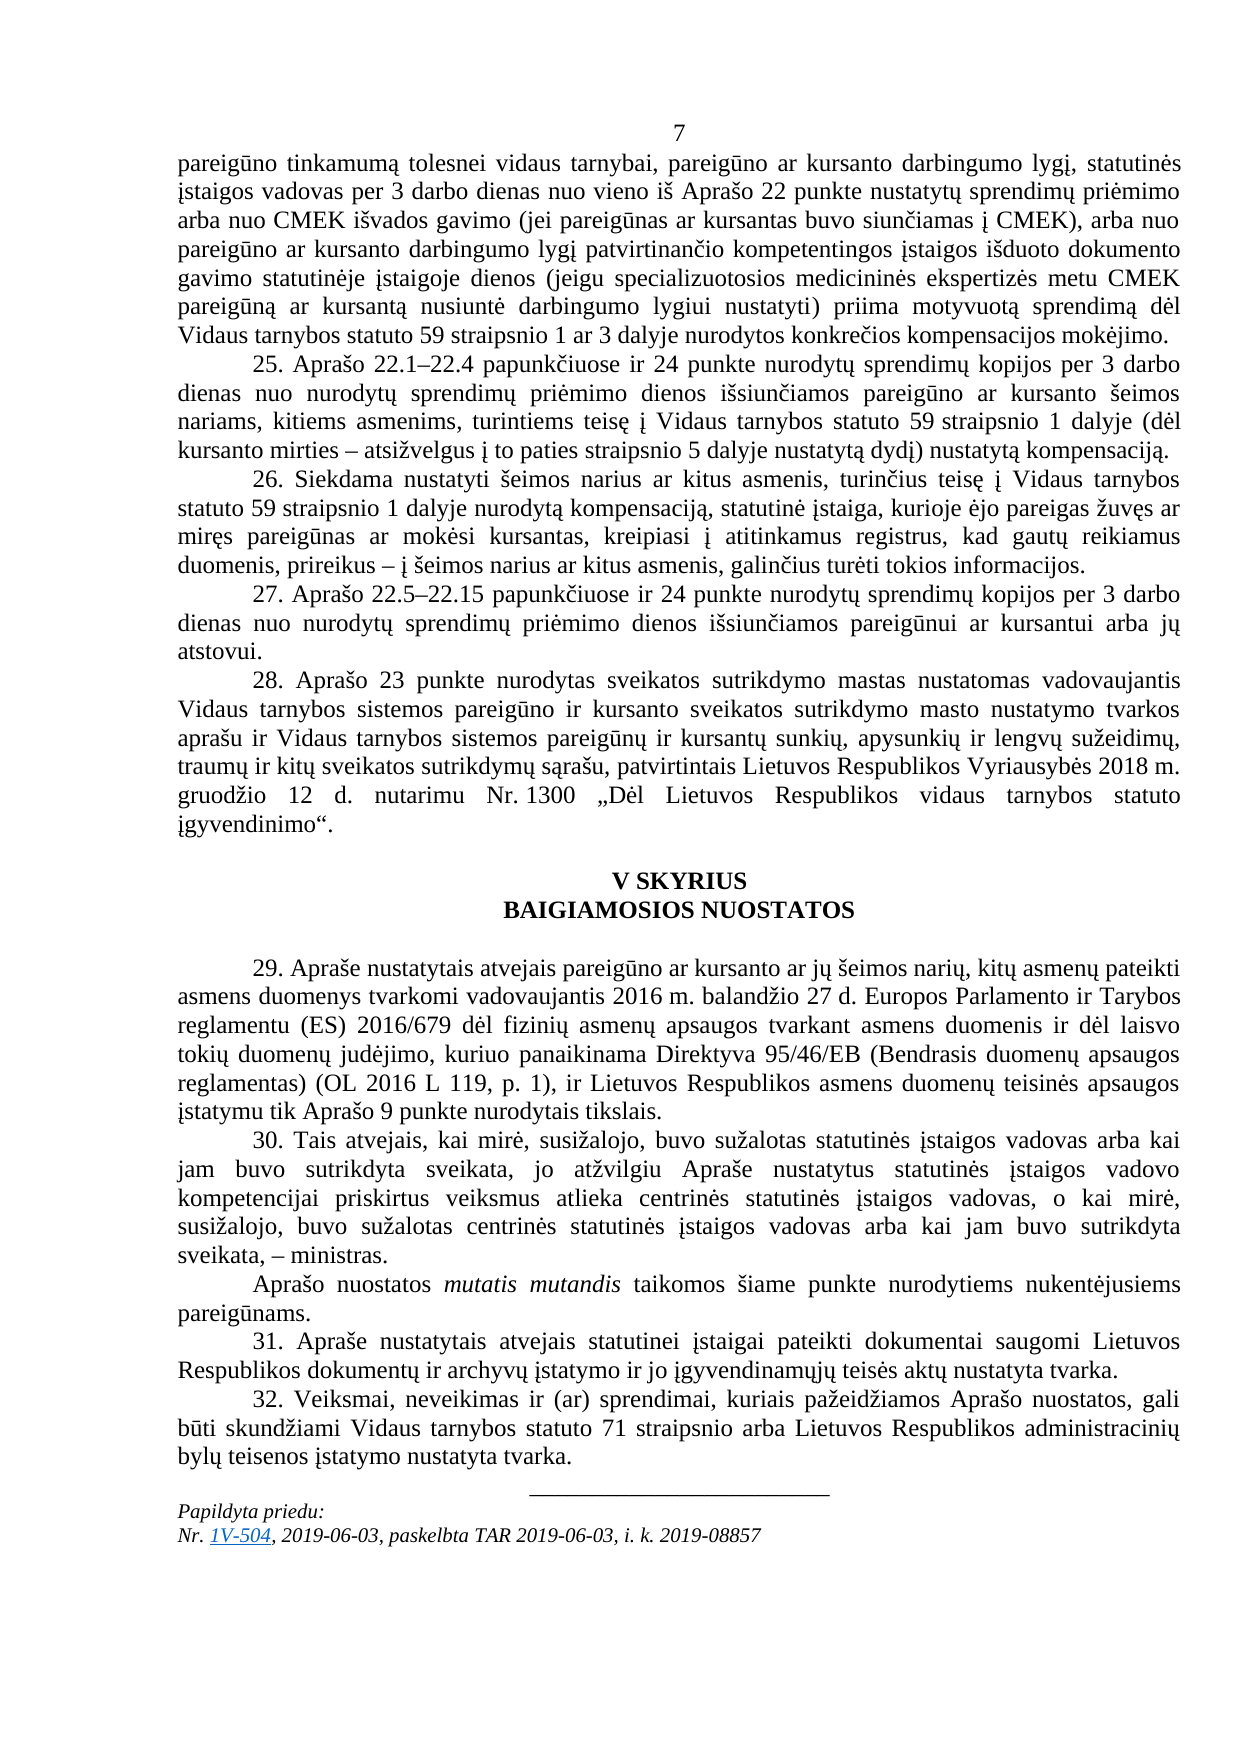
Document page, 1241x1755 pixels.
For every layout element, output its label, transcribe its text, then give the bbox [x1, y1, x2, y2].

text Aprašo nuostatos mutatis mutandis taikomos šiame punkte nurodytiems nukentėjusiems pareigūnams. [177, 1269, 1181, 1326]
text 27. Aprašo 22.5–22.15 papunkčiuose ir 24 punkte nurodytų sprendimų kopijos per 3 darbo dienas nuo nurodytų sprendimų priėmimo dienos išsiunčiamos pareigūnui ar kursantui arba jų atstovui. [177, 579, 1181, 665]
text V SKYRIUS [177, 866, 1181, 895]
text Nr. 1V-504, 2019-06-03, paskelbta TAR 2019-06-03, i. k. 2019-08857 [177, 1523, 1181, 1547]
text 30. Tais atvejais, kai mirė, susižalojo, buvo sužalotas statutinės įstaigos vadovas arba kai jam buvo sutrikdyta sveikata, jo atžvilgiu Apraše nustatytus statutinės įstaigos vadovo kompetencijai priskirtus veiksmus atlieka centrinės statutinės įstaigos vadovas, o kai mirė, susižalojo, buvo sužalotas centrinės statutinės įstaigos vadovas arba kai jam buvo sutrikdyta sveikata, – ministras. [177, 1125, 1181, 1269]
text Papildyta priedu: [177, 1499, 1181, 1523]
text 26. Siekdama nustatyti šeimos narius ar kitus asmenis, turinčius teisę į Vidaus tarnybos statuto 59 straipsnio 1 dalyje nurodytą kompensaciją, statutinė įstaiga, kurioje ėjo pareigas žuvęs ar miręs pareigūnas ar mokėsi kursantas, kreipiasi į atitinkamus registrus, kad gautų reikiamus duomenis, prireikus – į šeimos narius ar kitus asmenis, galinčius turėti tokios informacijos. [177, 464, 1181, 579]
text 25. Aprašo 22.1–22.4 papunkčiuose ir 24 punkte nurodytų sprendimų kopijos per 3 darbo dienas nuo nurodytų sprendimų priėmimo dienos išsiunčiamos pareigūno ar kursanto šeimos nariams, kitiems asmenims, turintiems teisę į Vidaus tarnybos statuto 59 straipsnio 1 dalyje (dėl kursanto mirties – atsižvelgus į to paties straipsnio 5 dalyje nustatytą dydį) nustatytą kompensaciją. [177, 349, 1181, 464]
text Baigiamosios nuostatos [177, 895, 1181, 924]
text 28. Aprašo 23 punkte nurodytas sveikatos sutrikdymo mastas nustatomas vadovaujantis Vidaus tarnybos sistemos pareigūno ir kursanto sveikatos sutrikdymo masto nustatymo tvarkos aprašu ir Vidaus tarnybos sistemos pareigūnų ir kursantų sunkių, apysunkių ir lengvų sužeidimų, traumų ir kitų sveikatos sutrikdymų sąrašu, patvirtintais Lietuvos Respublikos Vyriausybės 2018 m. gruodžio 12 d. nutarimu Nr. 1300 „Dėl Lietuvos Respublikos vidaus tarnybos statuto įgyvendinimo“. [177, 665, 1181, 838]
text ________________________ [177, 1470, 1181, 1499]
text 29. Apraše nustatytais atvejais pareigūno ar kursanto ar jų šeimos narių, kitų asmenų pateikti asmens duomenys tvarkomi vadovaujantis 2016 m. balandžio 27 d. Europos Parlamento ir Tarybos reglamentu (ES) 2016/679 dėl fizinių asmenų apsaugos tvarkant asmens duomenis ir dėl laisvo tokių duomenų judėjimo, kuriuo panaikinama Direktyva 95/46/EB (Bendrasis duomenų apsaugos reglamentas) (OL 2016 L 119, p. 1), ir Lietuvos Respublikos asmens duomenų teisinės apsaugos įstatymu tik Aprašo 9 punkte nurodytais tikslais. [177, 953, 1181, 1125]
text pareigūno tinkamumą tolesnei vidaus tarnybai, pareigūno ar kursanto darbingumo lygį, statutinės įstaigos vadovas per 3 darbo dienas nuo vieno iš Aprašo 22 punkte nustatytų sprendimų priėmimo arba nuo CMEK išvados gavimo (jei pareigūnas ar kursantas buvo siunčiamas į CMEK), arba nuo pareigūno ar kursanto darbingumo lygį patvirtinančio kompetentingos įstaigos išduoto dokumento gavimo statutinėje įstaigoje dienos (jeigu specializuotosios medicininės ekspertizės metu CMEK pareigūną ar kursantą nusiuntė darbingumo lygiui nustatyti) priima motyvuotą sprendimą dėl Vidaus tarnybos statuto 59 straipsnio 1 ar 3 dalyje nurodytos konkrečios kompensacijos mokėjimo. [177, 148, 1181, 349]
text 31. Apraše nustatytais atvejais statutinei įstaigai pateikti dokumentai saugomi Lietuvos Respublikos dokumentų ir archyvų įstatymo ir jo įgyvendinamųjų teisės aktų nustatyta tvarka. [177, 1326, 1181, 1384]
text 32. Veiksmai, neveikimas ir (ar) sprendimai, kuriais pažeidžiamos Aprašo nuostatos, gali būti skundžiami Vidaus tarnybos statuto 71 straipsnio arba Lietuvos Respublikos administracinių bylų teisenos įstatymo nustatyta tvarka. [177, 1384, 1181, 1470]
